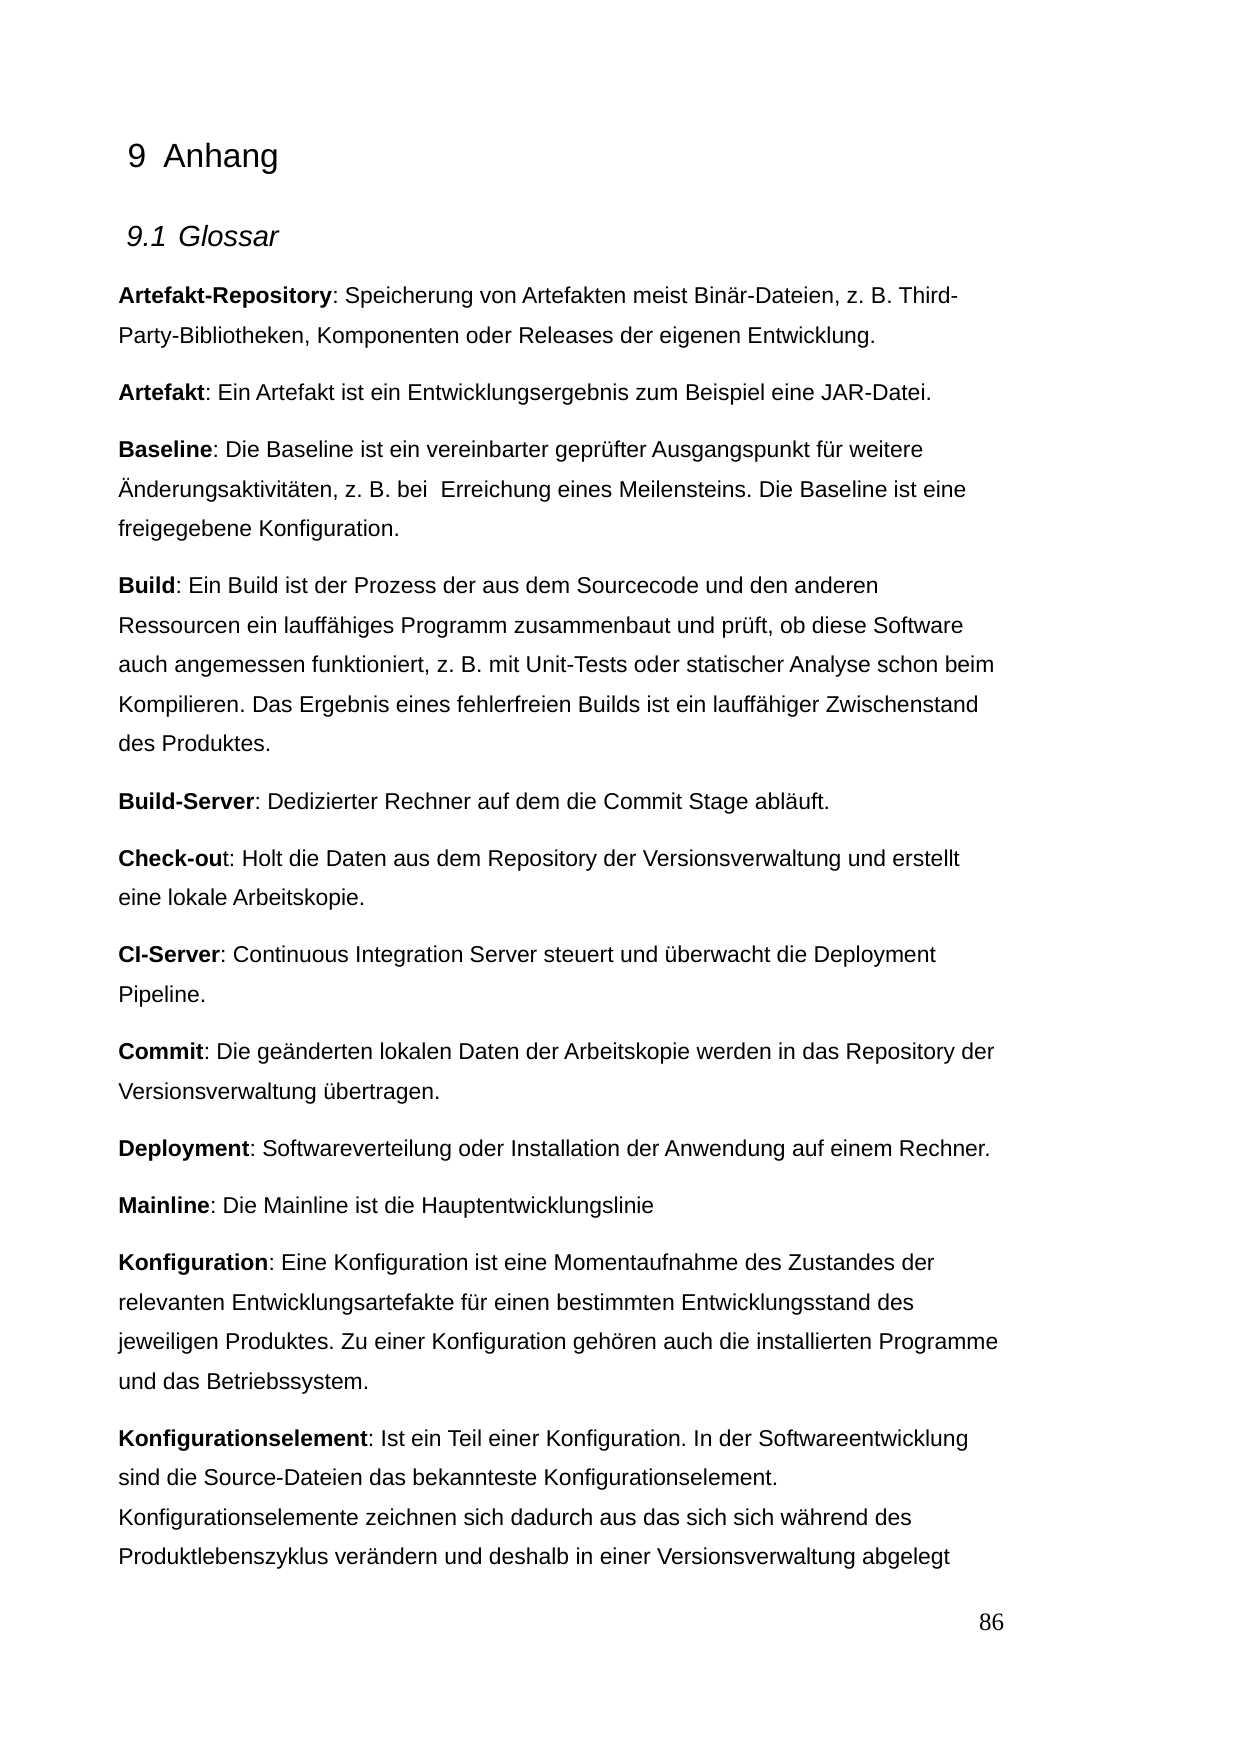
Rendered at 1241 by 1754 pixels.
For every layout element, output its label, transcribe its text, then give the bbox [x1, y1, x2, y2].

text Konfiguration: Eine Konfiguration ist eine Momentaufnahme des Zustandes der relevanten Entwicklungsartefakte für einen bestimmten Entwicklungsstand des jeweiligen Produktes. Zu einer Konfiguration gehören auch die installierten Programme und das Betriebssystem. [118, 1249, 1004, 1394]
text Build: Ein Build ist der Prozess der aus dem Sourcecode und den anderen Ressourcen ein lauffähiges Programm zusammenbaut und prüft, ob diese Software auch angemessen funktioniert, z. B. mit Unit-Tests oder statischer Analyse schon beim Kompilieren. Das Ergebnis eines fehlerfreien Builds ist ein lauffähiger Zwischenstand des Produktes. [118, 572, 1004, 757]
text Mainline: Die Mainline ist die Hauptentwicklungslinie [118, 1192, 1004, 1218]
text Deployment: Softwareverteilung oder Installation der Anwendung auf einem Rechner. [118, 1135, 1004, 1161]
subtitle Anhang [118, 136, 1004, 174]
text Build-Server: Dedizierter Rechner auf dem die Commit Stage abläuft. [118, 788, 1004, 814]
text CI-Server: Continuous Integration Server steuert und überwacht die Deployment Pipeline. [118, 941, 1004, 1007]
subtitle Glossar [118, 219, 1004, 252]
text Commit: Die geänderten lokalen Daten der Arbeitskopie werden in das Repository der Versionsverwaltung übertragen. [118, 1038, 1004, 1104]
text Check-out: Holt die Daten aus dem Repository der Versionsverwaltung und erstellt eine lokale Arbeitskopie. [118, 845, 1004, 911]
text Artefakt: Ein Artefakt ist ein Entwicklungsergebnis zum Beispiel eine JAR-Datei. [118, 379, 1004, 406]
text Baseline: Die Baseline ist ein vereinbarter geprüfter Ausgangspunkt für weitere Änderungsaktivitäten, z. B. bei Erreichung eines Meilensteins. Die Baseline ist eine freigegebene Konfiguration. [118, 436, 1004, 542]
text Konfigurationselement: Ist ein Teil einer Konfiguration. In der Softwareentwicklung sind die Source-Dateien das bekannteste Konfigurationselement. Konfigurationselemente zeichnen sich dadurch aus das sich sich während des Produktlebenszyklus verändern und deshalb in einer Versionsverwaltung abgelegt [118, 1425, 1004, 1569]
text Artefakt-Repository: Speicherung von Artefakten meist Binär-Dateien, z. B. Third-Party-Bibliotheken, Komponenten oder Releases der eigenen Entwicklung. [118, 282, 1004, 348]
